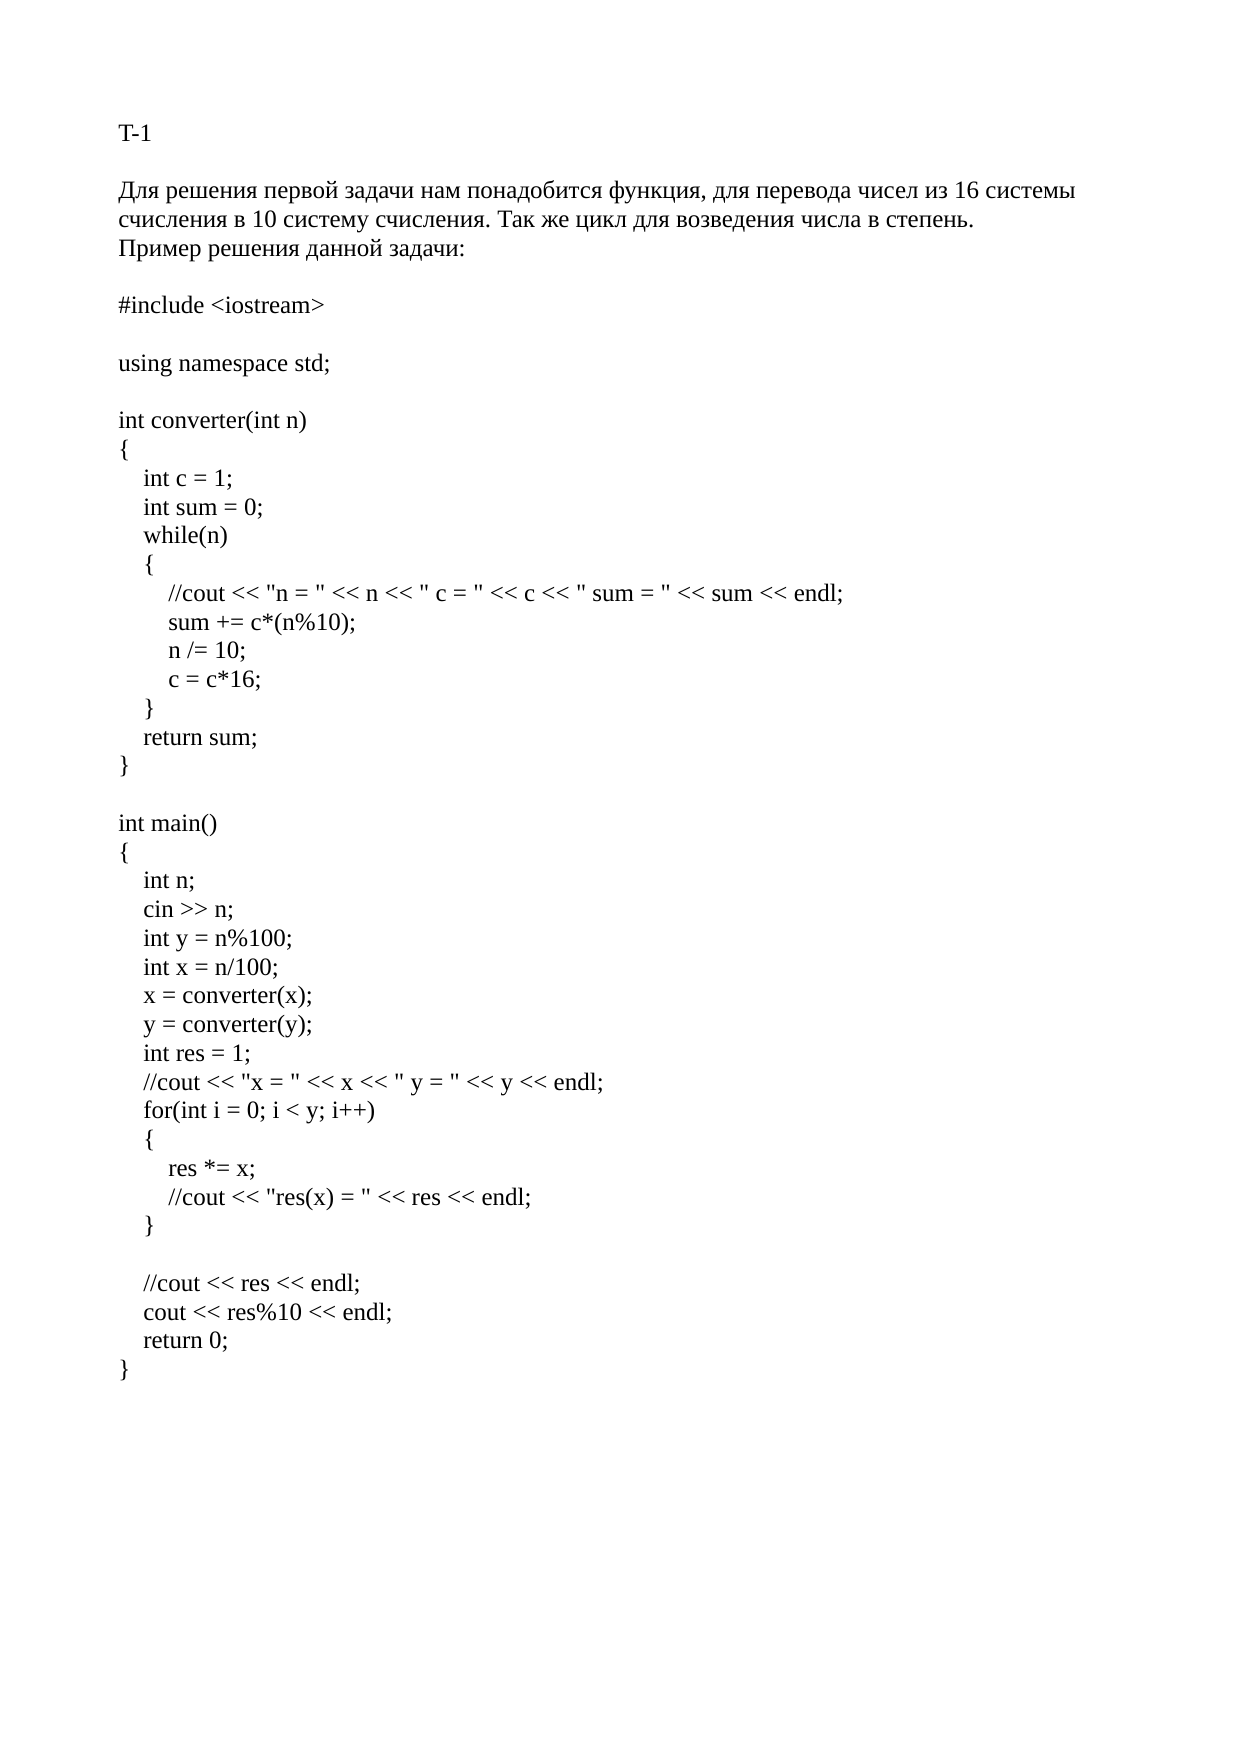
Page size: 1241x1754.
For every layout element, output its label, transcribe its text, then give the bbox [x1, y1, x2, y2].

text sum += c*(n%10); [118, 607, 1122, 636]
text return 0; [118, 1326, 1122, 1354]
text c = c*16; [118, 664, 1122, 693]
text int converter(int n) [118, 406, 1122, 434]
text cout << res%10 << endl; [118, 1297, 1122, 1326]
text { [118, 549, 1122, 578]
text while(n) [118, 521, 1122, 549]
text //cout << "res(x) = " << res << endl; [118, 1182, 1122, 1211]
text } [118, 751, 1122, 779]
text T-1 [118, 118, 1122, 147]
text #include <iostream> [118, 291, 1122, 319]
text } [118, 1211, 1122, 1239]
text Пример решения данной задачи: [118, 233, 1122, 262]
text int main() [118, 808, 1122, 837]
text //cout << "n = " << n << " c = " << c << " sum = " << sum << endl; [118, 578, 1122, 607]
text int y = n%100; [118, 923, 1122, 952]
text n /= 10; [118, 636, 1122, 664]
text { [118, 837, 1122, 866]
text //cout << "x = " << x << " y = " << y << endl; [118, 1067, 1122, 1096]
text y = converter(y); [118, 1009, 1122, 1038]
text { [118, 1124, 1122, 1153]
text int x = n/100; [118, 952, 1122, 981]
text for(int i = 0; i < y; i++) [118, 1096, 1122, 1124]
text int sum = 0; [118, 492, 1122, 521]
text int res = 1; [118, 1038, 1122, 1067]
text return sum; [118, 722, 1122, 751]
text using namespace std; [118, 348, 1122, 377]
text } [118, 693, 1122, 722]
text } [118, 1354, 1122, 1383]
text Для решения первой задачи нам понадобится функция, для перевода чисел из 16 системы счисления в 10 систему счисления. Так же цикл для возведения числа в степень. [118, 176, 1122, 233]
text { [118, 434, 1122, 463]
text x = converter(x); [118, 981, 1122, 1009]
text int n; [118, 866, 1122, 894]
text int c = 1; [118, 463, 1122, 492]
text cin >> n; [118, 894, 1122, 923]
text //cout << res << endl; [118, 1268, 1122, 1297]
text res *= x; [118, 1153, 1122, 1182]
